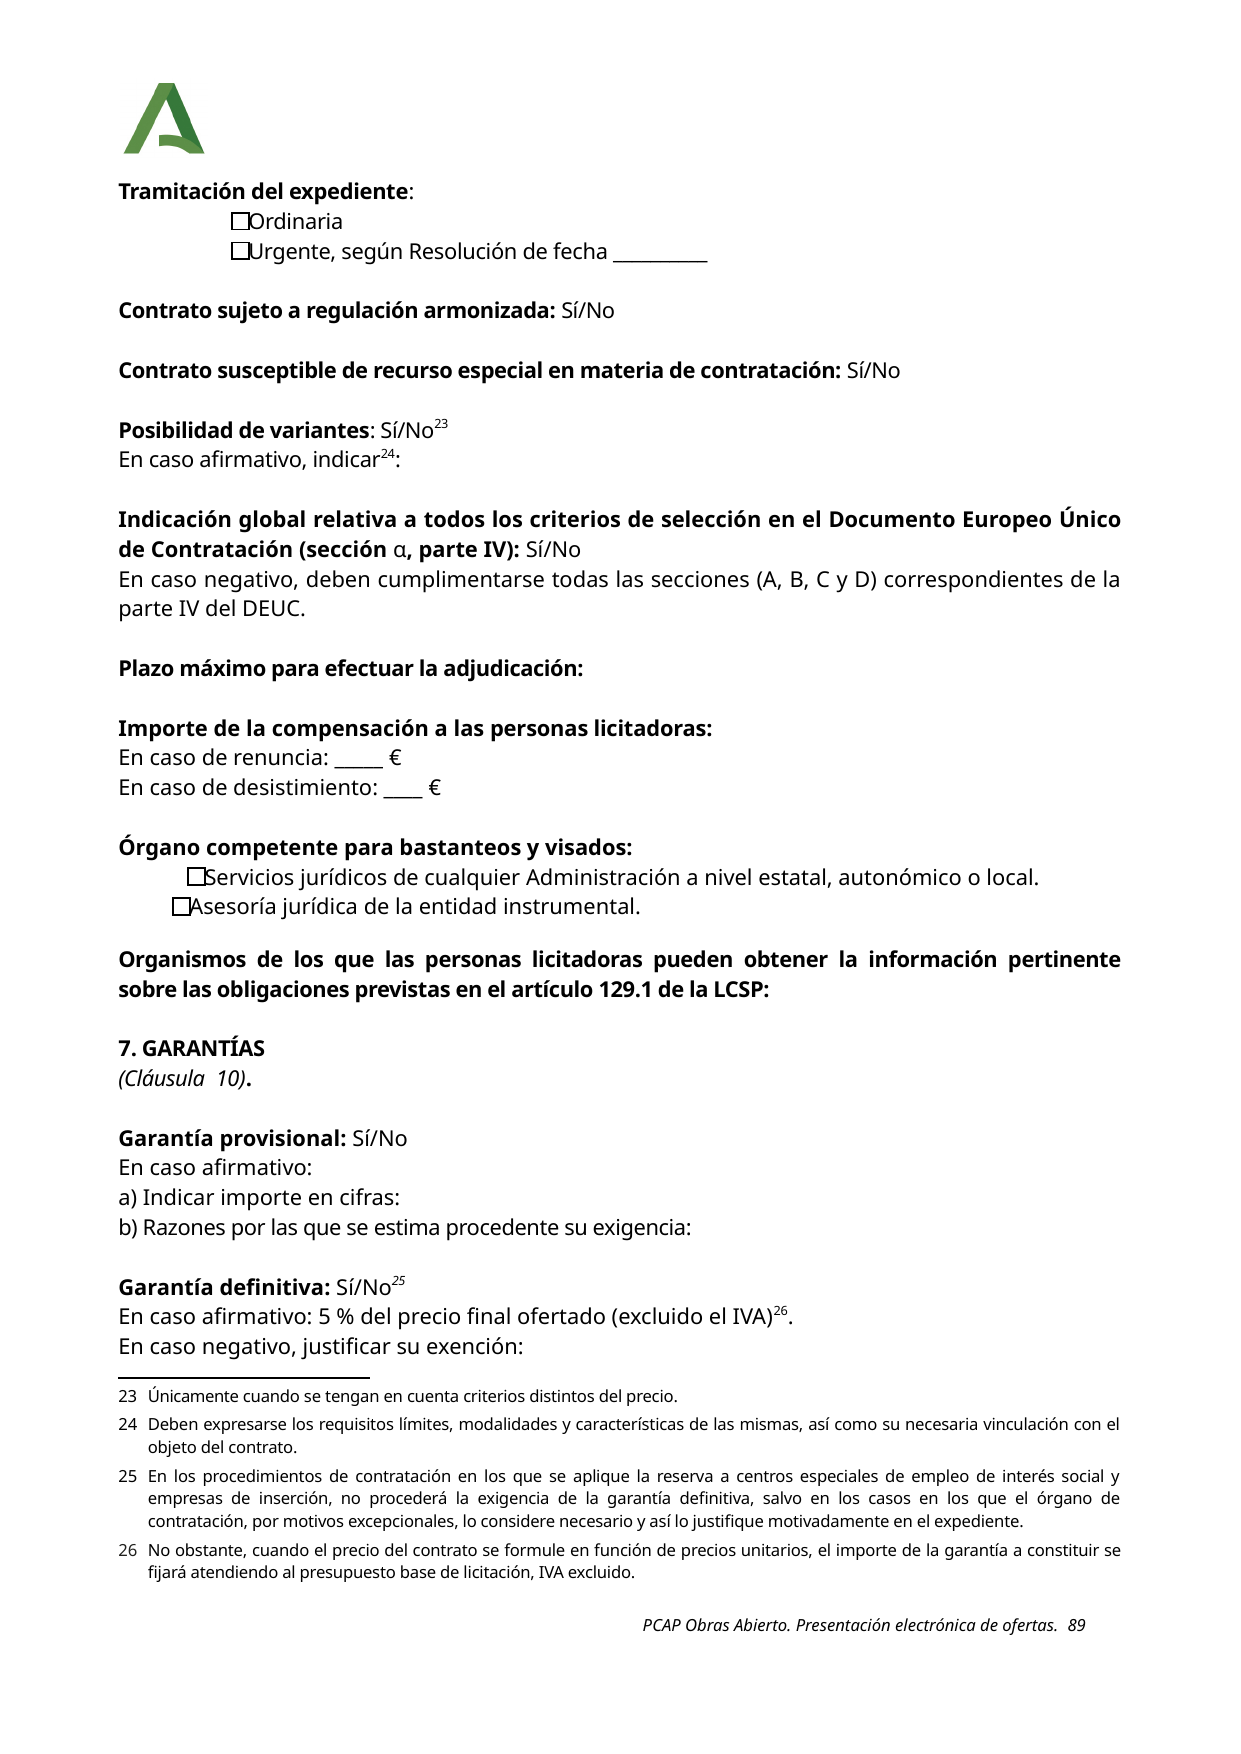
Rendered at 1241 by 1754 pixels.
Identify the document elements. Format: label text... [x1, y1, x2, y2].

text Deben expresarse los requisitos límites, modalidades y características de las mismas, así como su necesaria vinculación con el objeto del contrato. [118, 1413, 1122, 1458]
text a) Indicar importe en cifras: [118, 1182, 1122, 1212]
text Tramitación del expediente: [118, 176, 1122, 206]
text 7. GARANTÍAS [118, 1033, 1122, 1063]
text En los procedimientos de contratación en los que se aplique la reserva a centros especiales de empleo de interés social y empresas de inserción, no procederá la exigencia de la garantía definitiva, salvo en los casos en los que el órgano de contratación, por motivos excepcionales, lo considere necesario y así lo justifique motivadamente en el expediente. [118, 1464, 1122, 1532]
text Importe de la compensación a las personas licitadoras: [118, 713, 1122, 742]
text Contrato susceptible de recurso especial en materia de contratación: Sí/No [118, 355, 1122, 385]
text Urgente, según Resolución de fecha __________ [118, 236, 1122, 266]
text (Cláusula 10). [118, 1063, 1122, 1093]
text No obstante, cuando el precio del contrato se formule en función de precios unitarios, el importe de la garantía a constituir se fijará atendiendo al presupuesto base de licitación, IVA excluido. [118, 1538, 1122, 1584]
text Servicios jurídicos de cualquier Administración a nivel estatal, autonómico o local. [118, 862, 1122, 891]
text Únicamente cuando se tengan en cuenta criterios distintos del precio. [118, 1384, 1122, 1407]
picture [119, 78, 209, 158]
text Ordinaria [118, 206, 1122, 236]
text b) Razones por las que se estima procedente su exigencia: [118, 1212, 1122, 1242]
text En caso afirmativo: 5 % del precio final ofertado (excluido el IVA). [118, 1301, 1122, 1331]
text Posibilidad de variantes: Sí/No [118, 415, 1122, 444]
text Asesoría jurídica de la entidad instrumental. [171, 891, 1122, 921]
text Órgano competente para bastanteos y visados: [118, 832, 1122, 862]
text Garantía provisional: Sí/No [118, 1123, 1122, 1152]
text Organismos de los que las personas licitadoras pueden obtener la información pertinente sobre las obligaciones previstas en el artículo 129.1 de la LCSP: [118, 944, 1122, 1003]
text En caso afirmativo, indicar: [118, 444, 1122, 474]
text En caso afirmativo: [118, 1152, 1122, 1182]
text En caso negativo, justificar su exención: [118, 1331, 1122, 1361]
text En caso de renuncia: _____ € [118, 742, 1122, 772]
text Garantía definitiva: Sí/No [118, 1272, 1122, 1301]
text Indicación global relativa a todos los criterios de selección en el Documento Europeo Único de Contratación (sección α, parte IV): Sí/No [118, 504, 1122, 564]
text En caso de desistimiento: ____ € [118, 772, 1122, 802]
text Contrato sujeto a regulación armonizada: Sí/No [118, 296, 1122, 325]
text Plazo máximo para efectuar la adjudicación: [118, 653, 1122, 683]
text En caso negativo, deben cumplimentarse todas las secciones (A, B, C y D) correspondientes de la parte IV del DEUC. [118, 564, 1122, 623]
